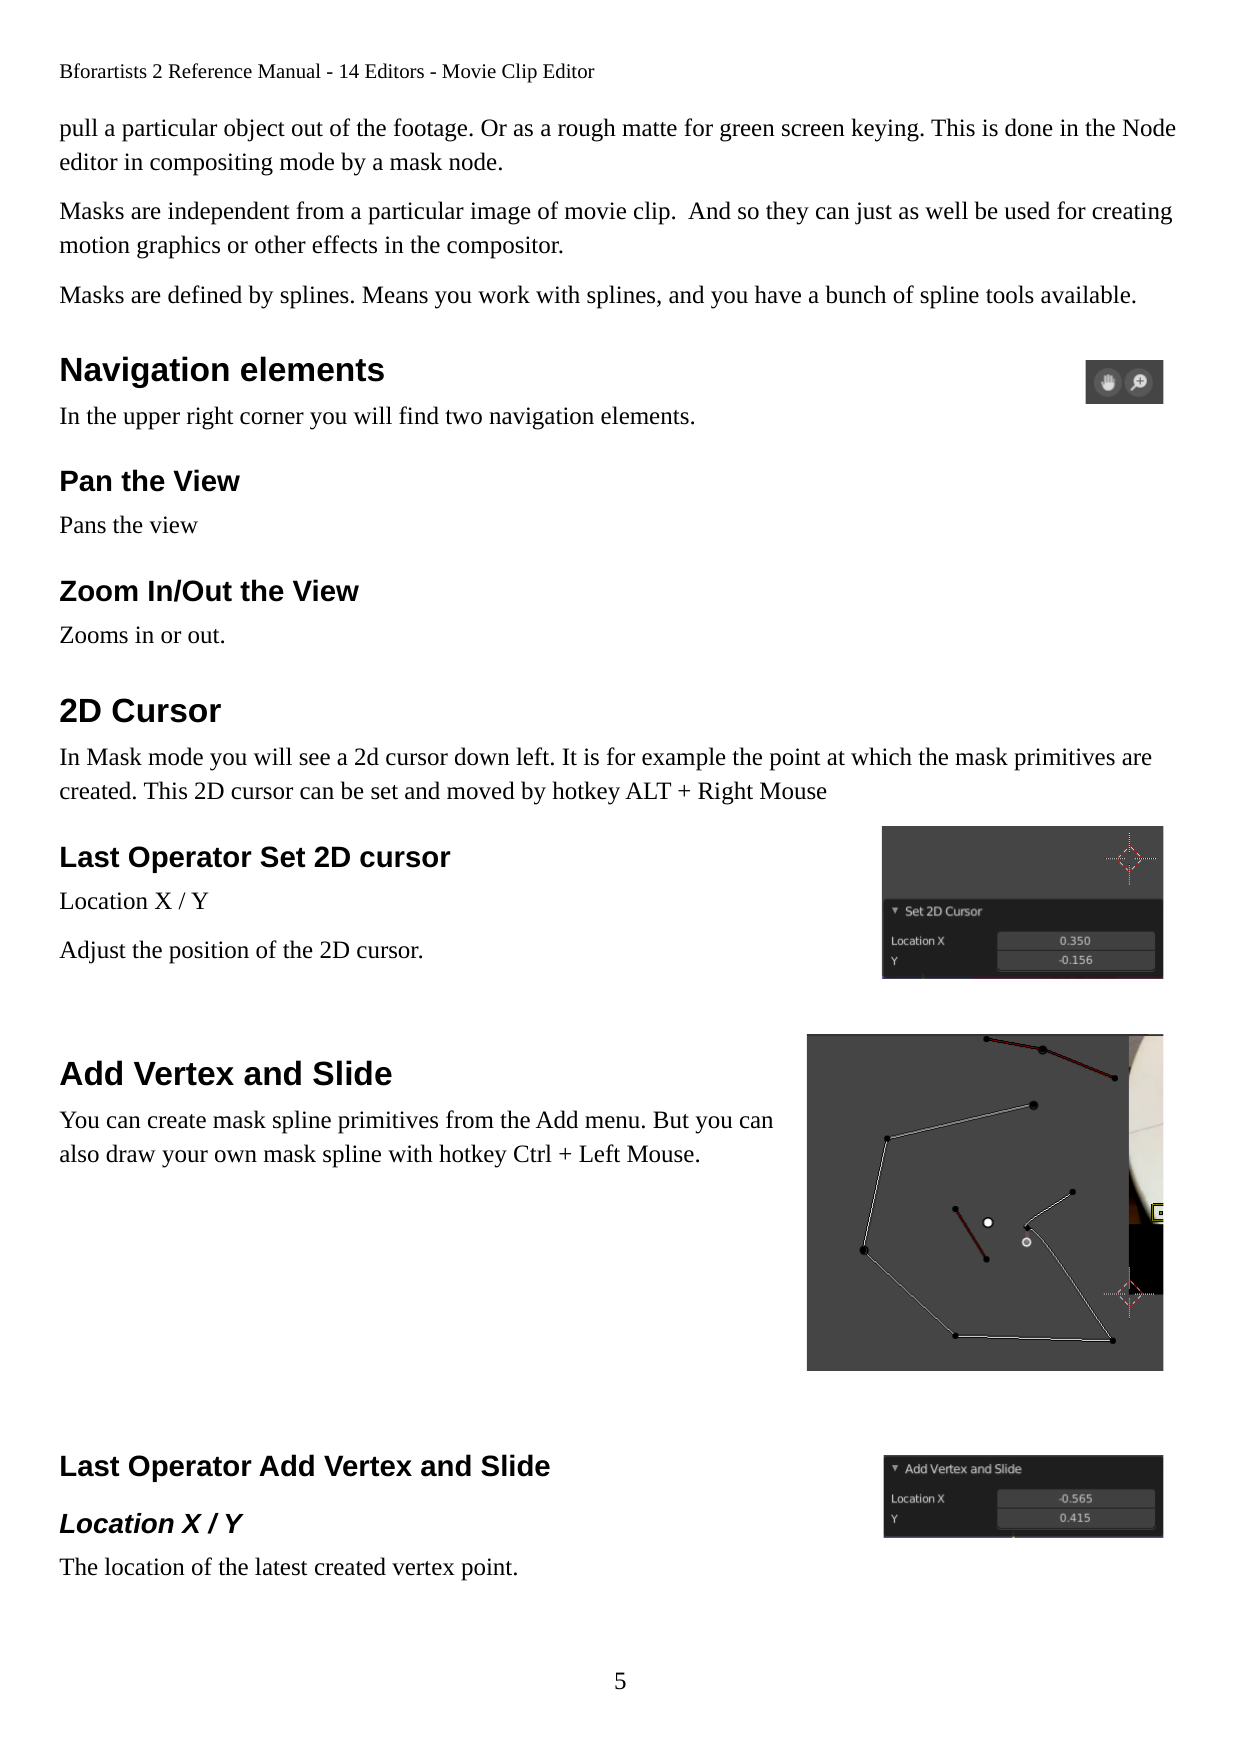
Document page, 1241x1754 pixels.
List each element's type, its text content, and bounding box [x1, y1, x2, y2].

subtitle Pan the View [59, 464, 1181, 498]
text Adjust the position of the 2D cursor. [59, 935, 881, 964]
subtitle Navigation elements [59, 349, 1181, 388]
picture [806, 1034, 1164, 1371]
subtitle [1164, 840, 1181, 873]
picture [881, 826, 1164, 979]
text Location X / Y [59, 886, 881, 915]
subtitle Add Vertex and Slide [59, 1054, 806, 1093]
subtitle Last Operator Add Vertex and Slide [59, 1448, 1181, 1482]
text Pans the view [59, 511, 1181, 539]
subtitle 2D Cursor [59, 690, 1181, 729]
text In the upper right corner you will find two navigation elements. [59, 401, 1181, 429]
text The location of the latest created vertex point. [59, 1552, 1181, 1580]
text Masks are defined by splines. Means you work with splines, and you have a bunch of spline tools available. [59, 280, 1181, 308]
text pull a particular object out of the footage. Or as a rough matte for green screen keying. This is done in the Node editor in compositing mode by a mask node. [59, 113, 1181, 176]
text Masks are independent from a particular image of movie clip. And so they can just as well be used for creating motion graphics or other effects in the compositor. [59, 196, 1181, 259]
text In Mask mode you will see a 2d cursor down left. It is for example the point at which the mask primitives are created. This 2D cursor can be set and moved by hotkey ALT + Right Mouse [59, 742, 1181, 805]
subtitle Location X / Y [59, 1507, 1181, 1539]
picture [1085, 360, 1164, 404]
text [1164, 886, 1181, 915]
subtitle Zoom In/Out the View [59, 574, 1181, 608]
subtitle Last Operator Set 2D cursor [59, 840, 881, 873]
subtitle [1164, 1054, 1181, 1093]
text Zooms in or out. [59, 621, 1181, 649]
text You can create mask spline primitives from the Add menu. But you can also draw your own mask spline with hotkey Ctrl + Left Mouse. [59, 1105, 806, 1168]
picture [883, 1455, 1164, 1538]
